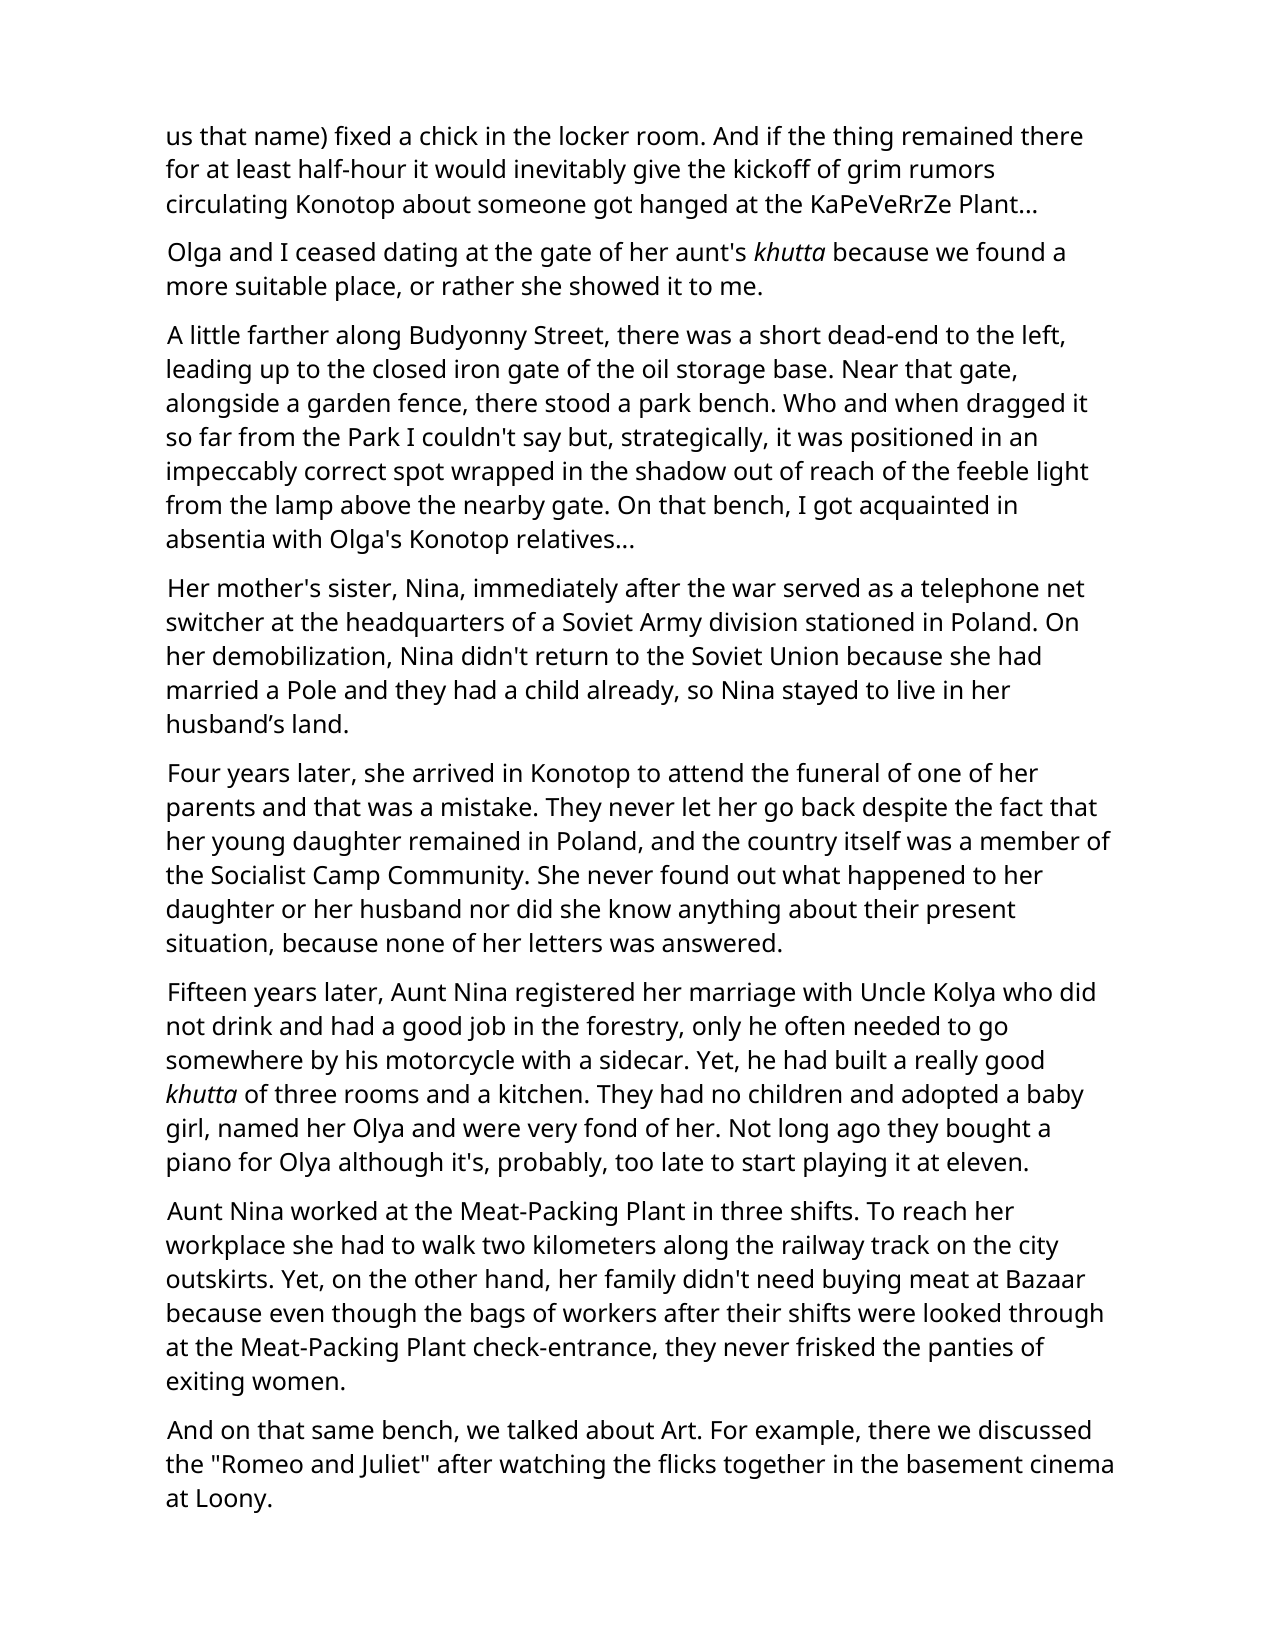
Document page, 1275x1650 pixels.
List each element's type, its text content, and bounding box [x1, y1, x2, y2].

text Her mother's sister, Nina, immediately after the war served as a telephone net switcher at the headquarters of a Soviet Army division stationed in Poland. On her demobilization, Nina didn't return to the Soviet Union because she had married a Pole and they had a child already, so Nina stayed to live in her husband’s land. [165, 571, 1118, 741]
text Aunt Nina worked at the Meat-Packing Plant in three shifts. To reach her workplace she had to walk two kilometers along the railway track on the city outskirts. Yet, on the other hand, her family didn't need buying meat at Bazaar because even though the bags of workers after their shifts were looked through at the Meat-Packing Plant check-entrance, they never frisked the panties of exiting women. [165, 1193, 1118, 1398]
text us that name) fixed a chick in the locker room. And if the thing remained there for at least half-hour it would inevitably give the kickoff of grim rumors circulating Konotop about someone got hanged at the KaPeVeRrZe Plant... [165, 118, 1118, 220]
text A little farther along Budyonny Street, there was a short dead-end to the left, leading up to the closed iron gate of the oil storage base. Near that gate, alongside a garden fence, there stood a park bench. Who and when dragged it so far from the Park I couldn't say but, strategically, it was positioned in an impeccably correct spot wrapped in the shadow out of reach of the feeble light from the lamp above the nearby gate. On that bench, I got acquainted in absentia with Olga's Konotop relatives... [165, 318, 1118, 556]
text Four years later, she arrived in Konotop to attend the funeral of one of her parents and that was a mistake. They never let her go back despite the fact that her young daughter remained in Poland, and the country itself was a member of the Socialist Camp Community. She never found out what happened to her daughter or her husband nor did she know anything about their present situation, because none of her letters was answered. [165, 756, 1118, 960]
text Olga and I ceased dating at the gate of her aunt's khutta because we found a more suitable place, or rather she showed it to me. [165, 235, 1118, 303]
text And on that same bench, we talked about Art. For example, there we discussed the "Romeo and Juliet" after watching the flicks together in the basement cinema at Loony. [165, 1412, 1118, 1514]
text Fifteen years later, Aunt Nina registered her marriage with Uncle Kolya who did not drink and had a good job in the forestry, only he often needed to go somewhere by his motorcycle with a sidecar. Yet, he had built a really good khutta of three rooms and a kitchen. They had no children and adopted a baby girl, named her Olya and were very fond of her. Not long ago they bought a piano for Olya although it's, probably, too late to start playing it at eleven. [165, 974, 1118, 1179]
